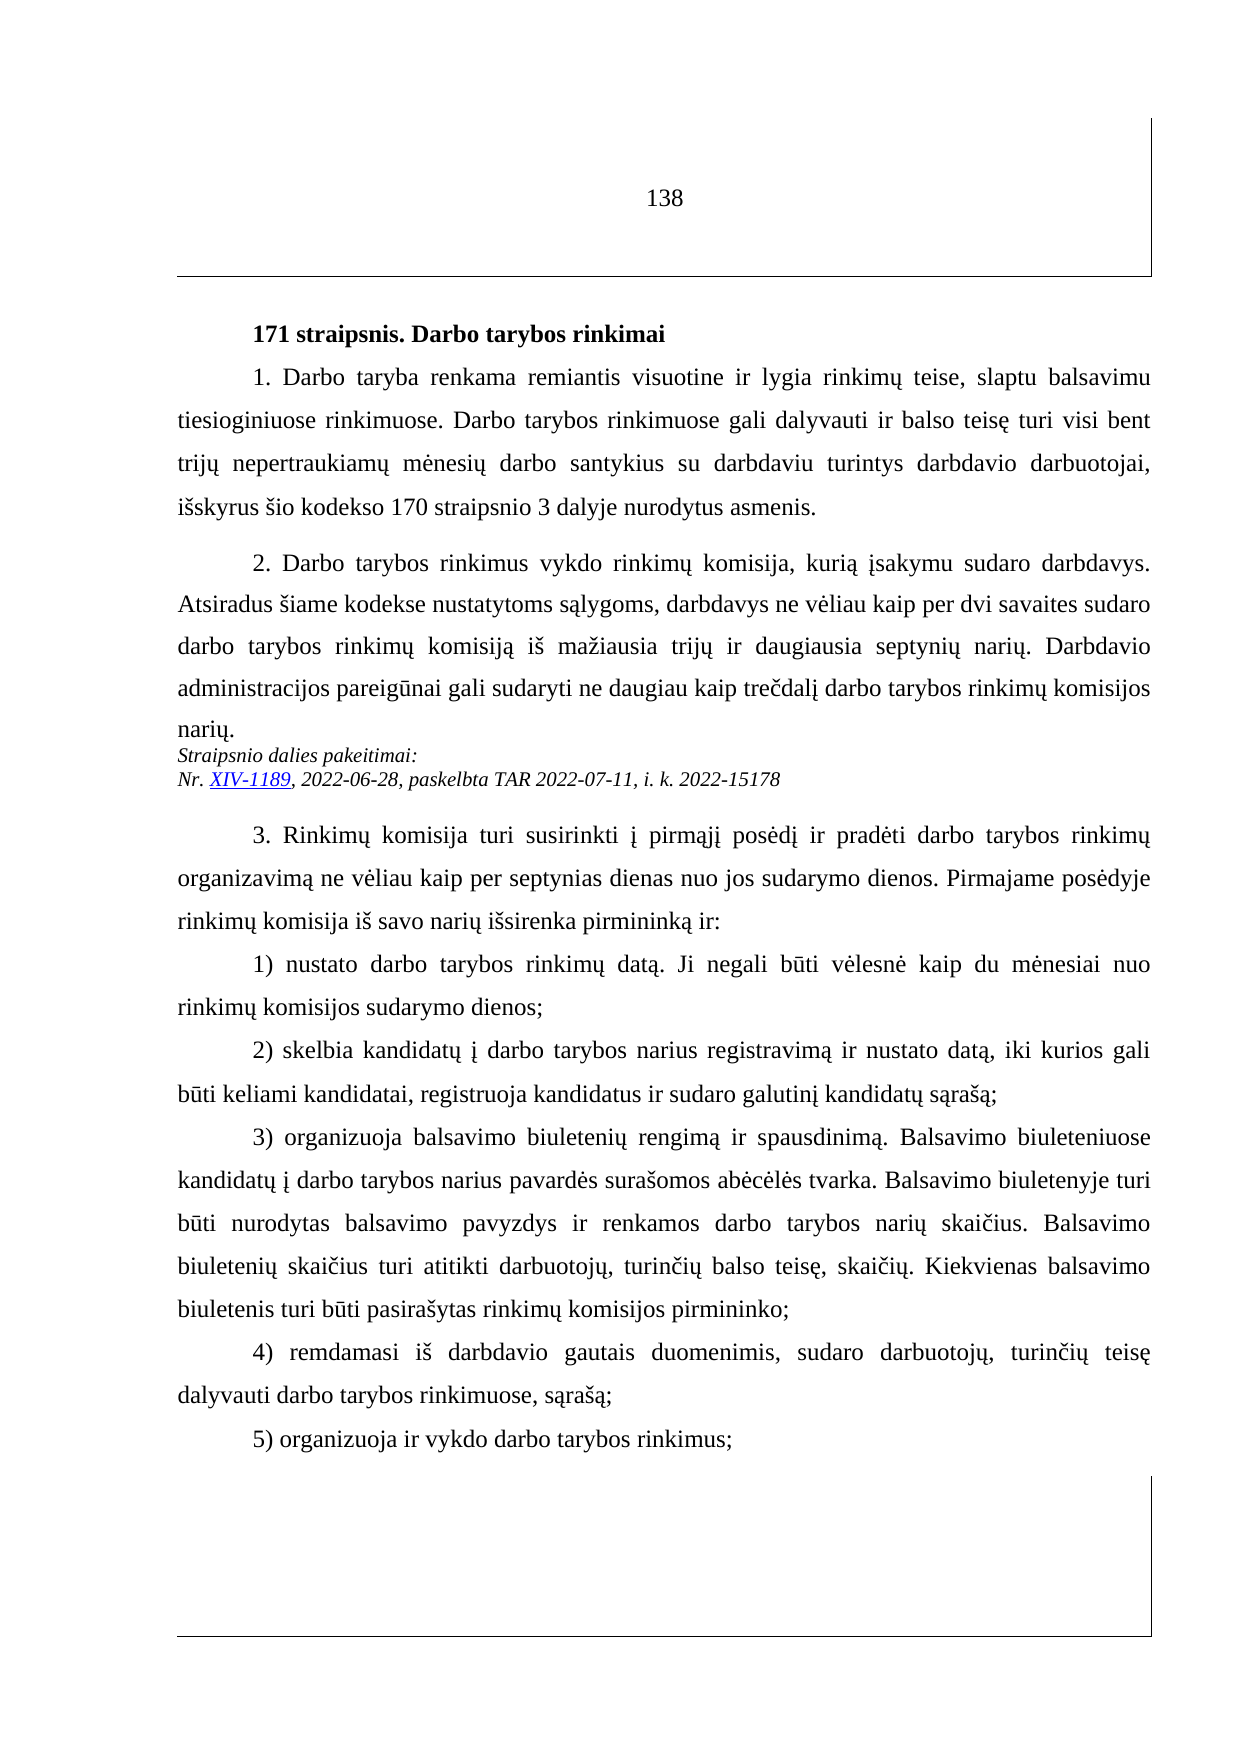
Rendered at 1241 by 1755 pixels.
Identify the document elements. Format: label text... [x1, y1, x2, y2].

text 2) skelbia kandidatų į darbo tarybos narius registravimą ir nustato datą, iki kurios gali būti keliami kandidatai, registruoja kandidatus ir sudaro galutinį kandidatų sąrašą; [177, 1036, 1152, 1107]
text 1. Darbo taryba renkama remiantis visuotine ir lygia rinkimų teise, slaptu balsavimu tiesioginiuose rinkimuose. Darbo tarybos rinkimuose gali dalyvauti ir balso teisę turi visi bent trijų nepertraukiamų mėnesių darbo santykius su darbdaviu turintys darbdavio darbuotojai, išskyrus šio kodekso 170 straipsnio 3 dalyje nurodytus asmenis. [177, 362, 1152, 520]
text 3) organizuoja balsavimo biuletenių rengimą ir spausdinimą. Balsavimo biuleteniuose kandidatų į darbo tarybos narius pavardės surašomos abėcėlės tvarka. Balsavimo biuletenyje turi būti nurodytas balsavimo pavyzdys ir renkamos darbo tarybos narių skaičius. Balsavimo biuletenių skaičius turi atitikti darbuotojų, turinčių balso teisę, skaičių. Kiekvienas balsavimo biuletenis turi būti pasirašytas rinkimų komisijos pirmininko; [177, 1122, 1152, 1323]
text 1) nustato darbo tarybos rinkimų datą. Ji negali būti vėlesnė kaip du mėnesiai nuo rinkimų komisijos sudarymo dienos; [177, 949, 1152, 1021]
text 4) remdamasi iš darbdavio gautais duomenimis, sudaro darbuotojų, turinčių teisę dalyvauti darbo tarybos rinkimuose, sąrašą; [177, 1337, 1152, 1409]
text 5) organizuoja ir vykdo darbo tarybos rinkimus; [177, 1424, 1152, 1452]
text Nr. XIV-1189, 2022-06-28, paskelbta TAR 2022-07-11, i. k. 2022-15178 [177, 767, 1152, 791]
text 2. Darbo tarybos rinkimus vykdo rinkimų komisija, kurią įsakymu sudaro darbdavys. Atsiradus šiame kodekse nustatytoms sąlygoms, darbdavys ne vėliau kaip per dvi savaites sudaro darbo tarybos rinkimų komisiją iš mažiausia trijų ir daugiausia septynių narių. Darbdavio administracijos pareigūnai gali sudaryti ne daugiau kaip trečdalį darbo tarybos rinkimų komisijos narių. [177, 535, 1152, 743]
subtitle 171 straipsnis. Darbo tarybos rinkimai [177, 319, 1152, 348]
text Straipsnio dalies pakeitimai: [177, 743, 1152, 767]
text 3. Rinkimų komisija turi susirinkti į pirmąjį posėdį ir pradėti darbo tarybos rinkimų organizavimą ne vėliau kaip per septynias dienas nuo jos sudarymo dienos. Pirmajame posėdyje rinkimų komisija iš savo narių išsirenka pirmininką ir: [177, 820, 1152, 935]
